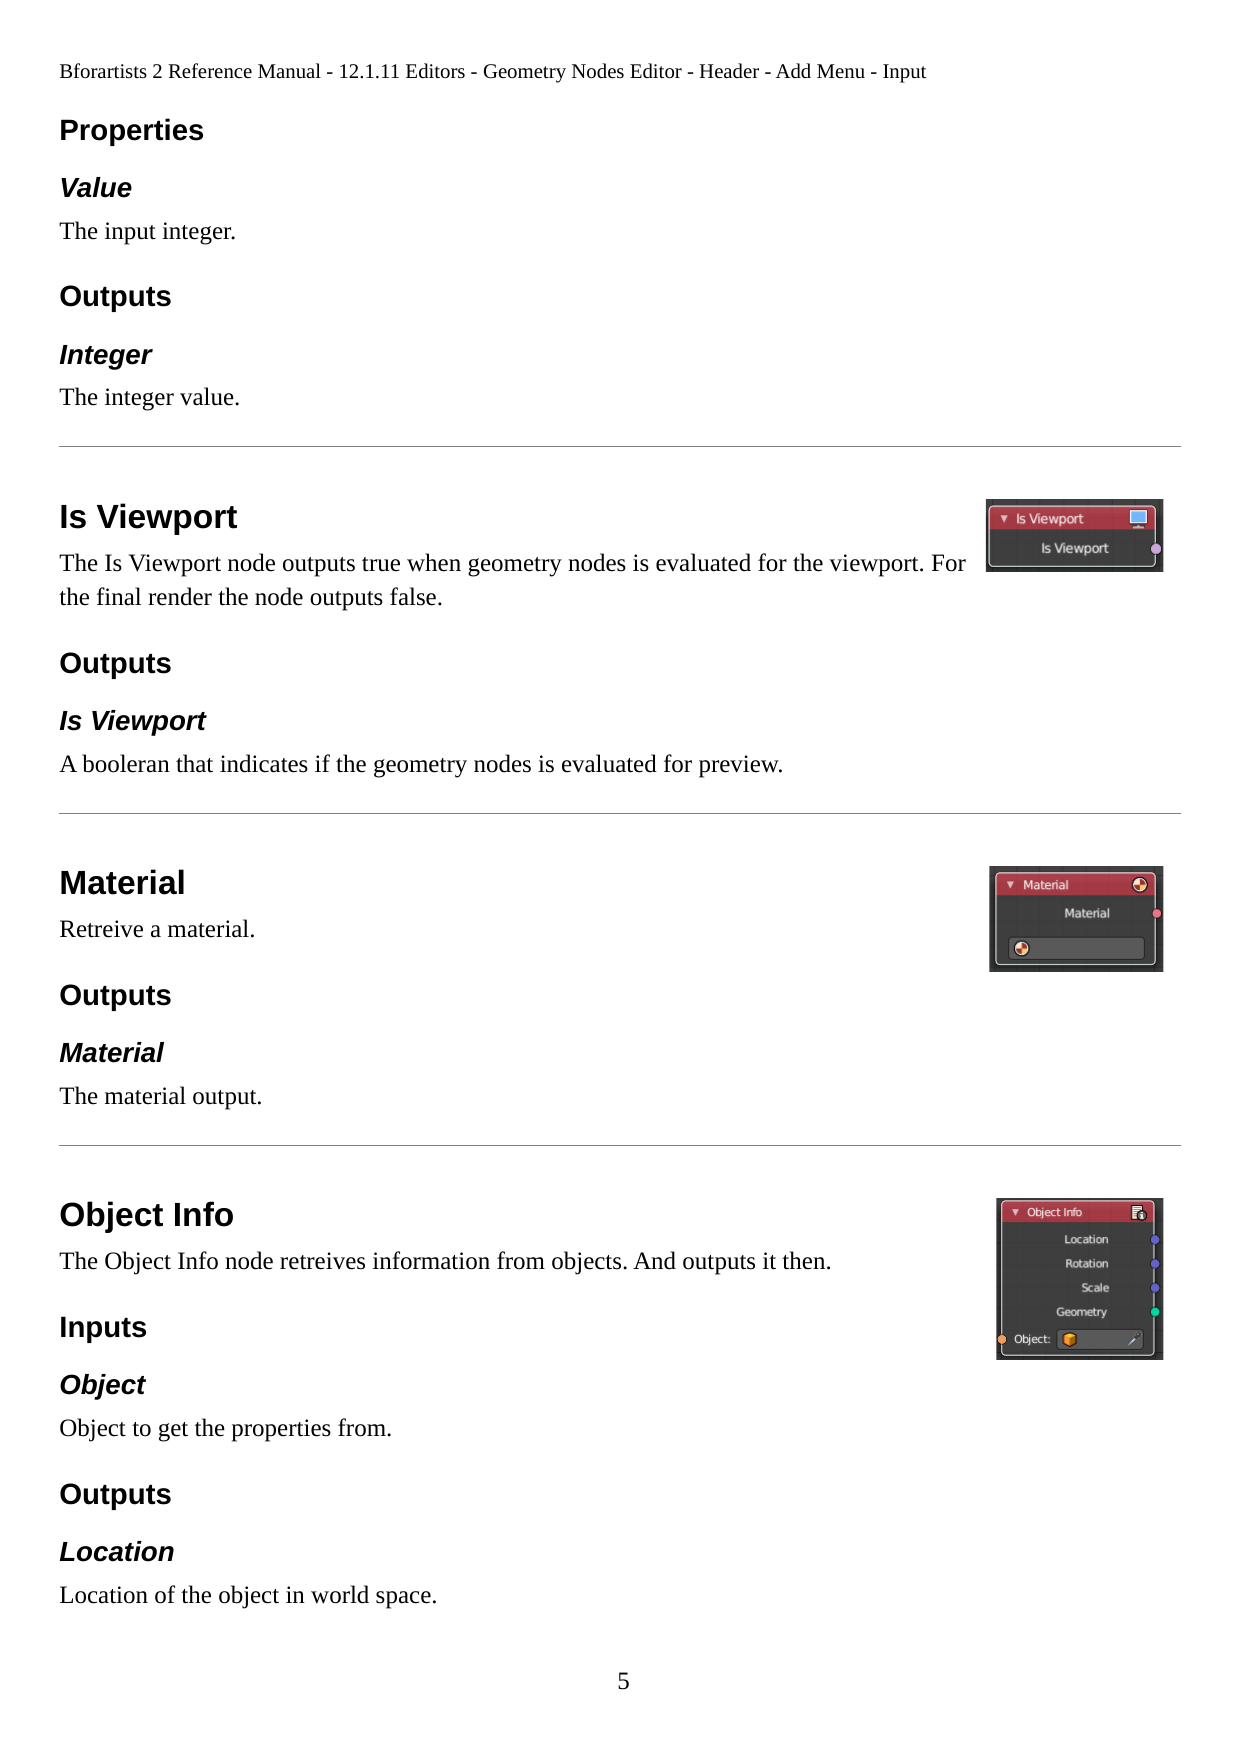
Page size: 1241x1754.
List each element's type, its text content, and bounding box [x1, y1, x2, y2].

subtitle Outputs [59, 978, 1181, 1012]
picture [985, 499, 1164, 572]
picture [996, 1198, 1164, 1360]
subtitle Outputs [59, 279, 1181, 313]
text Retreive a material. [59, 914, 989, 943]
subtitle Object [59, 1368, 1181, 1400]
subtitle Is Viewport [59, 704, 1181, 736]
picture [989, 866, 1164, 972]
text The integer value. [59, 382, 1181, 411]
subtitle Properties [59, 113, 1181, 146]
subtitle [1164, 1310, 1181, 1343]
subtitle Integer [59, 338, 1181, 370]
subtitle Outputs [59, 1477, 1181, 1510]
subtitle Is Viewport [59, 497, 1181, 535]
subtitle Inputs [59, 1310, 996, 1343]
subtitle Material [59, 1037, 1181, 1068]
text The Object Info node retreives information from objects. And outputs it then. [59, 1246, 996, 1275]
subtitle Location [59, 1535, 1181, 1567]
text The Is Viewport node outputs true when geometry nodes is evaluated for the viewport. For the final render the node outputs false. [59, 548, 1181, 611]
subtitle Material [59, 863, 1181, 902]
text The material output. [59, 1081, 1181, 1110]
subtitle Object Info [59, 1195, 1181, 1234]
subtitle Value [59, 171, 1181, 203]
text A booleran that indicates if the geometry nodes is evaluated for preview. [59, 749, 1181, 778]
text [1164, 914, 1181, 943]
subtitle Outputs [59, 646, 1181, 679]
text Location of the object in world space. [59, 1580, 1181, 1608]
text Object to get the properties from. [59, 1413, 1181, 1442]
text The input integer. [59, 216, 1181, 244]
